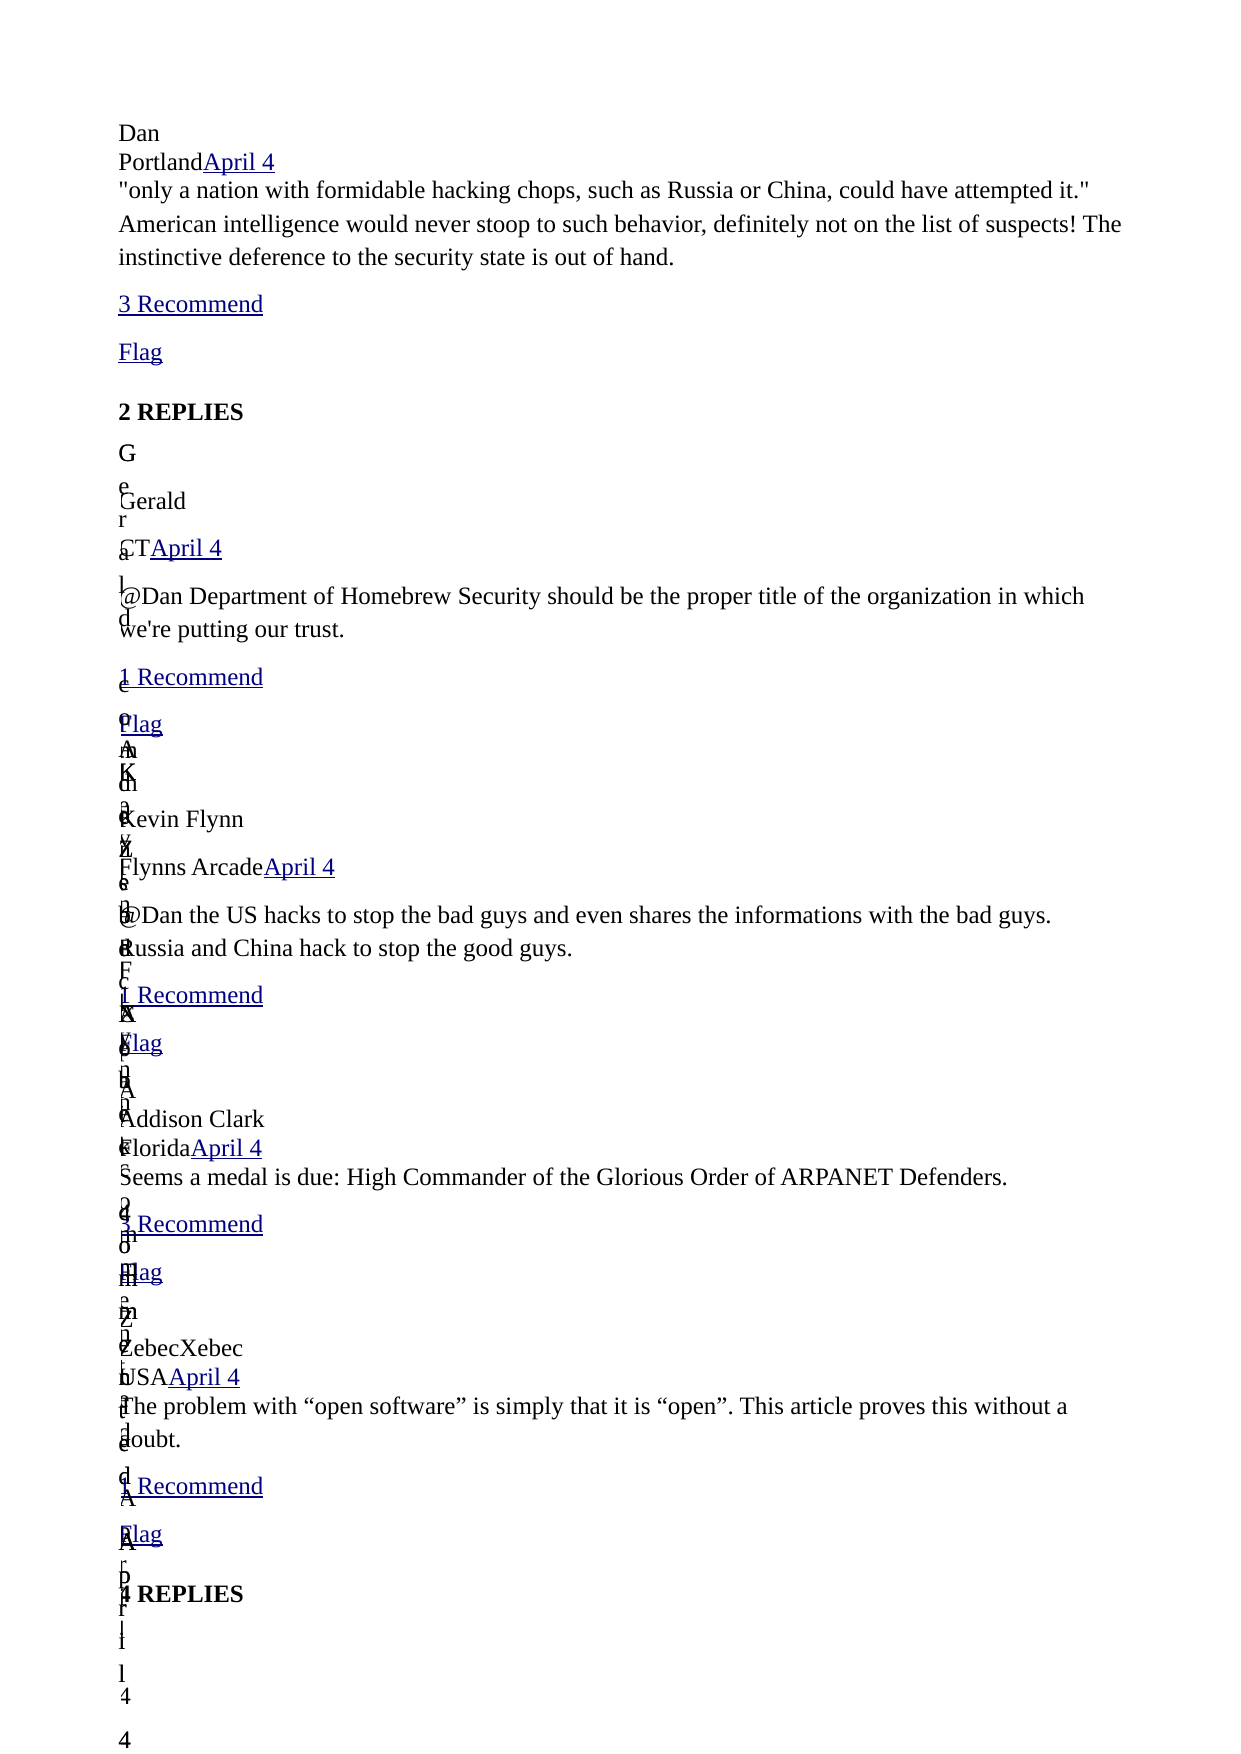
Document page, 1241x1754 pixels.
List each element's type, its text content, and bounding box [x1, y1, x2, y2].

text The problem with “open software” is simply that it is “open”. This article proves this without a doubt. [121, 1391, 1122, 1453]
text Kevin Flynn [121, 804, 1122, 833]
text Gerald [121, 486, 1122, 514]
subtitle 4 REPLIES [121, 1579, 1122, 1608]
text Dan [118, 118, 1122, 147]
text ZebecXebec [121, 1333, 1122, 1362]
text 1 Recommend [121, 662, 1122, 690]
subtitle 2 REPLIES [118, 397, 1122, 426]
text K [121, 757, 1122, 786]
text Seems a medal is due: High Commander of the Glorious Order of ARPANET Defenders. [121, 1162, 1122, 1191]
text @Dan Department of Homebrew Security should be the proper title of the organization in which we're putting our trust. [121, 581, 1122, 643]
text G [121, 438, 1122, 467]
text "only a nation with formidable hacking chops, such as Russia or China, could have attempted it." American intelligence would never stoop to such behavior, definitely not on the list of suspects! The instinctive deference to the security state is out of hand. [118, 176, 1122, 270]
text 3 Recommend [118, 289, 1122, 318]
text USAApril 4 [121, 1362, 1122, 1391]
text 1 Recommend [121, 980, 1122, 1009]
text 1 Recommend [126, 1471, 1122, 1500]
text Flag [121, 1519, 1122, 1548]
text PortlandApril 4 [118, 147, 1122, 176]
text Flynns ArcadeApril 4 [121, 852, 1122, 881]
text 3 Recommend [121, 1209, 1122, 1238]
text CTApril 4 [121, 533, 1122, 562]
text Flag [121, 1257, 1122, 1286]
text Addison Clark [121, 1104, 1122, 1133]
text Flag [118, 337, 1122, 366]
text A [121, 1076, 1122, 1104]
text @Dan the US hacks to stop the bad guys and even shares the informations with the bad guys. Russia and China hack to stop the good guys. [121, 900, 1122, 961]
text Z [121, 1304, 1122, 1333]
text Flag [121, 1028, 1122, 1057]
text FloridaApril 4 [121, 1133, 1122, 1162]
text Flag [121, 709, 1122, 738]
